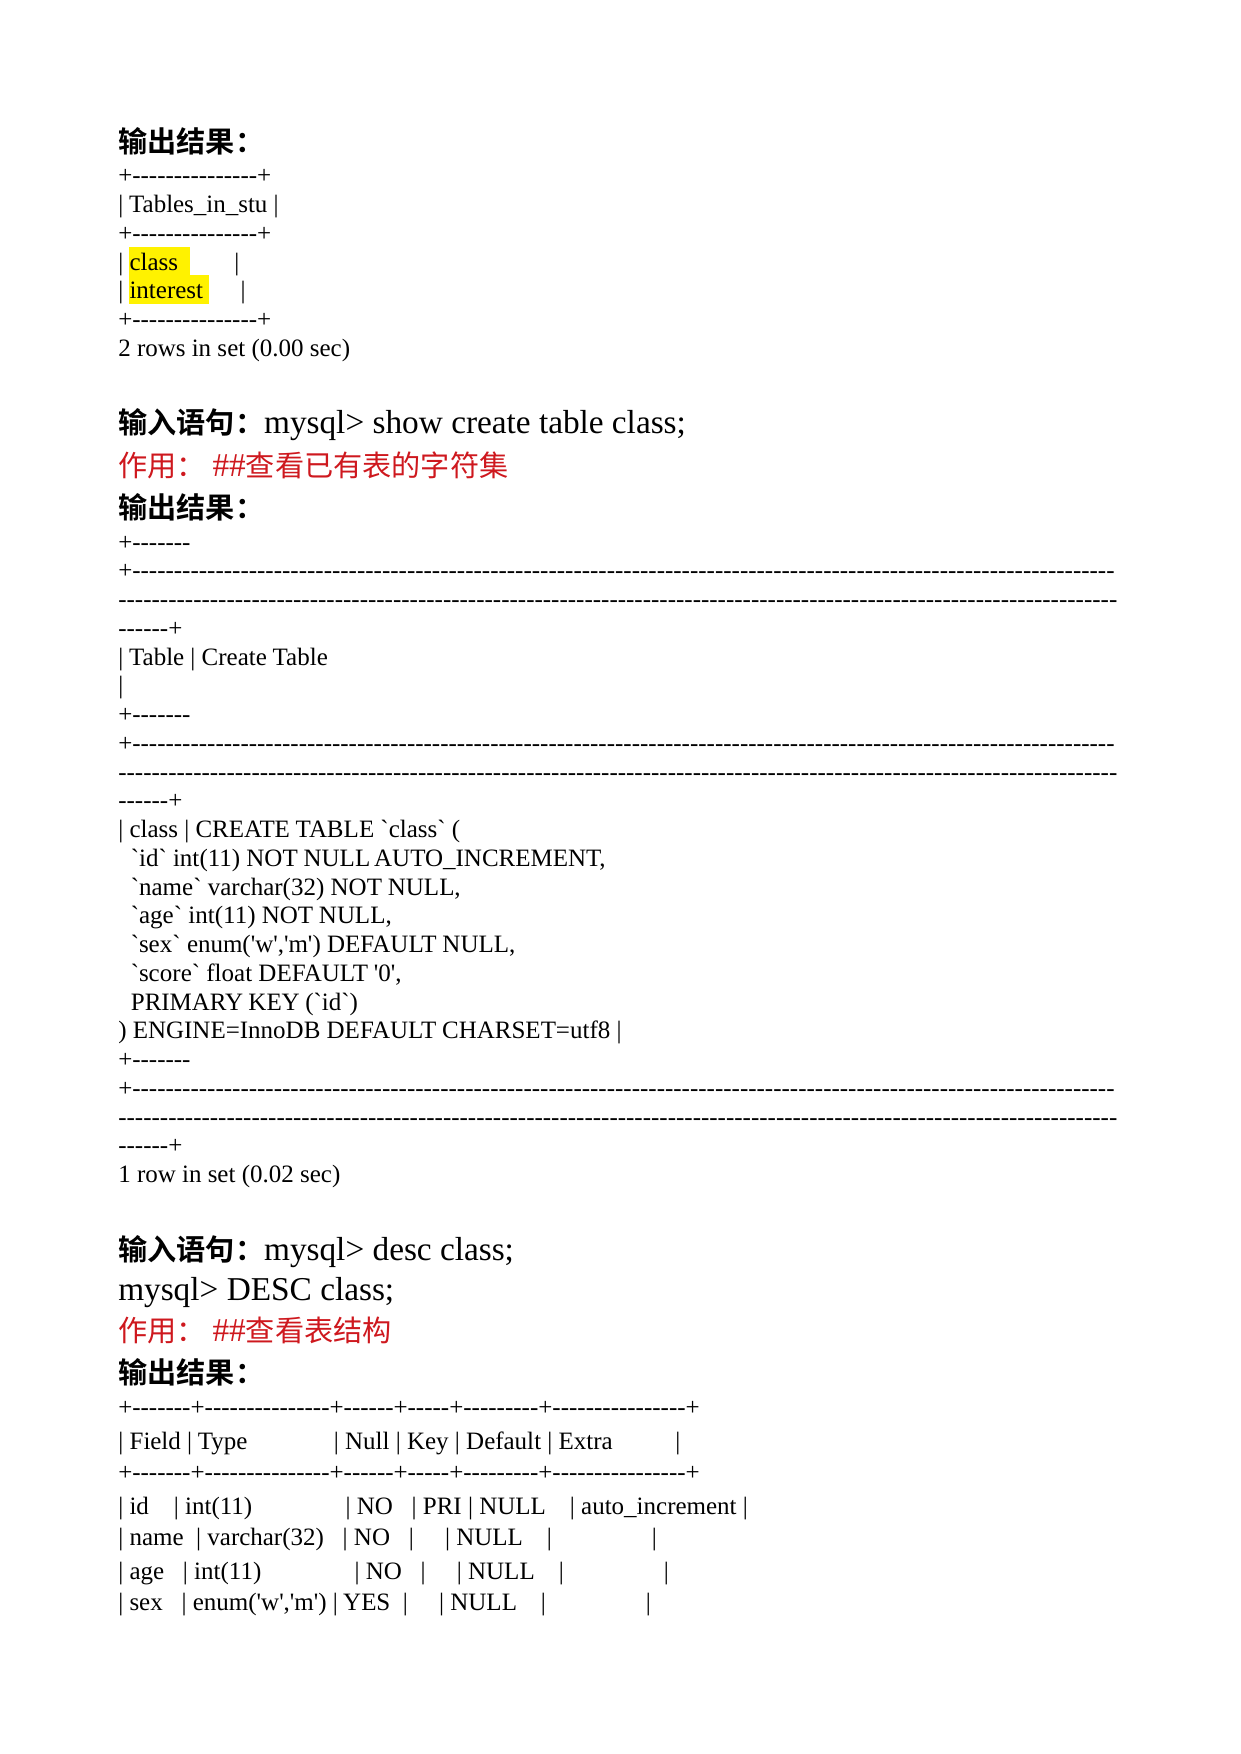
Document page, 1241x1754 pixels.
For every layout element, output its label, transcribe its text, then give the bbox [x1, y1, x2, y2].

text | id | int(11) | NO | PRI | NULL | auto_increment | [118, 1485, 1122, 1522]
text ) ENGINE=InnoDB DEFAULT CHARSET=utf8 | [118, 1016, 1122, 1044]
text 输出结果： [118, 118, 1122, 160]
text | Table | Create Table | [118, 642, 1122, 699]
text | sex | enum('w','m') | YES | | NULL | | [118, 1587, 1122, 1615]
text 输入语句：mysql> show create table class; [118, 400, 1122, 442]
text 1 row in set (0.02 sec) [118, 1159, 1122, 1188]
text | class | [118, 247, 1122, 275]
text 作用： ##查看表结构 [118, 1307, 1122, 1349]
text | class | CREATE TABLE `class` ( [118, 814, 1122, 843]
text +-------+---------------+------+-----+---------+----------------+ [118, 1392, 1122, 1420]
text 作用： ##查看已有表的字符集 [118, 442, 1122, 484]
text | Tables_in_stu | [118, 189, 1122, 218]
text +-------+---------------+------+-----+---------+----------------+ [118, 1457, 1122, 1485]
text +-------+----------------------------------------------------------------------------------------------------------------------------------------------------------------------------------------------------------------------------------------------------+ [118, 699, 1122, 814]
text `age` int(11) NOT NULL, [118, 901, 1122, 929]
text 输入语句：mysql> desc class; [118, 1226, 1122, 1269]
text +-------+----------------------------------------------------------------------------------------------------------------------------------------------------------------------------------------------------------------------------------------------------+ [118, 527, 1122, 642]
text | name | varchar(32) | NO | | NULL | | [118, 1522, 1122, 1550]
text 2 rows in set (0.00 sec) [118, 333, 1122, 362]
text `id` int(11) NOT NULL AUTO_INCREMENT, [118, 843, 1122, 872]
text 输出结果： [118, 1349, 1122, 1392]
text | Field | Type | Null | Key | Default | Extra | [118, 1420, 1122, 1457]
text mysql> DESC class; [118, 1269, 1122, 1307]
text +---------------+ [118, 218, 1122, 247]
text PRIMARY KEY (`id`) [118, 987, 1122, 1016]
text +---------------+ [118, 160, 1122, 189]
text +---------------+ [118, 304, 1122, 333]
text `sex` enum('w','m') DEFAULT NULL, [118, 929, 1122, 958]
text `name` varchar(32) NOT NULL, [118, 872, 1122, 901]
text | interest | [118, 275, 1122, 304]
text 输出结果： [118, 484, 1122, 527]
text `score` float DEFAULT '0', [118, 958, 1122, 987]
text +-------+----------------------------------------------------------------------------------------------------------------------------------------------------------------------------------------------------------------------------------------------------+ [118, 1044, 1122, 1159]
text | age | int(11) | NO | | NULL | | [118, 1550, 1122, 1587]
